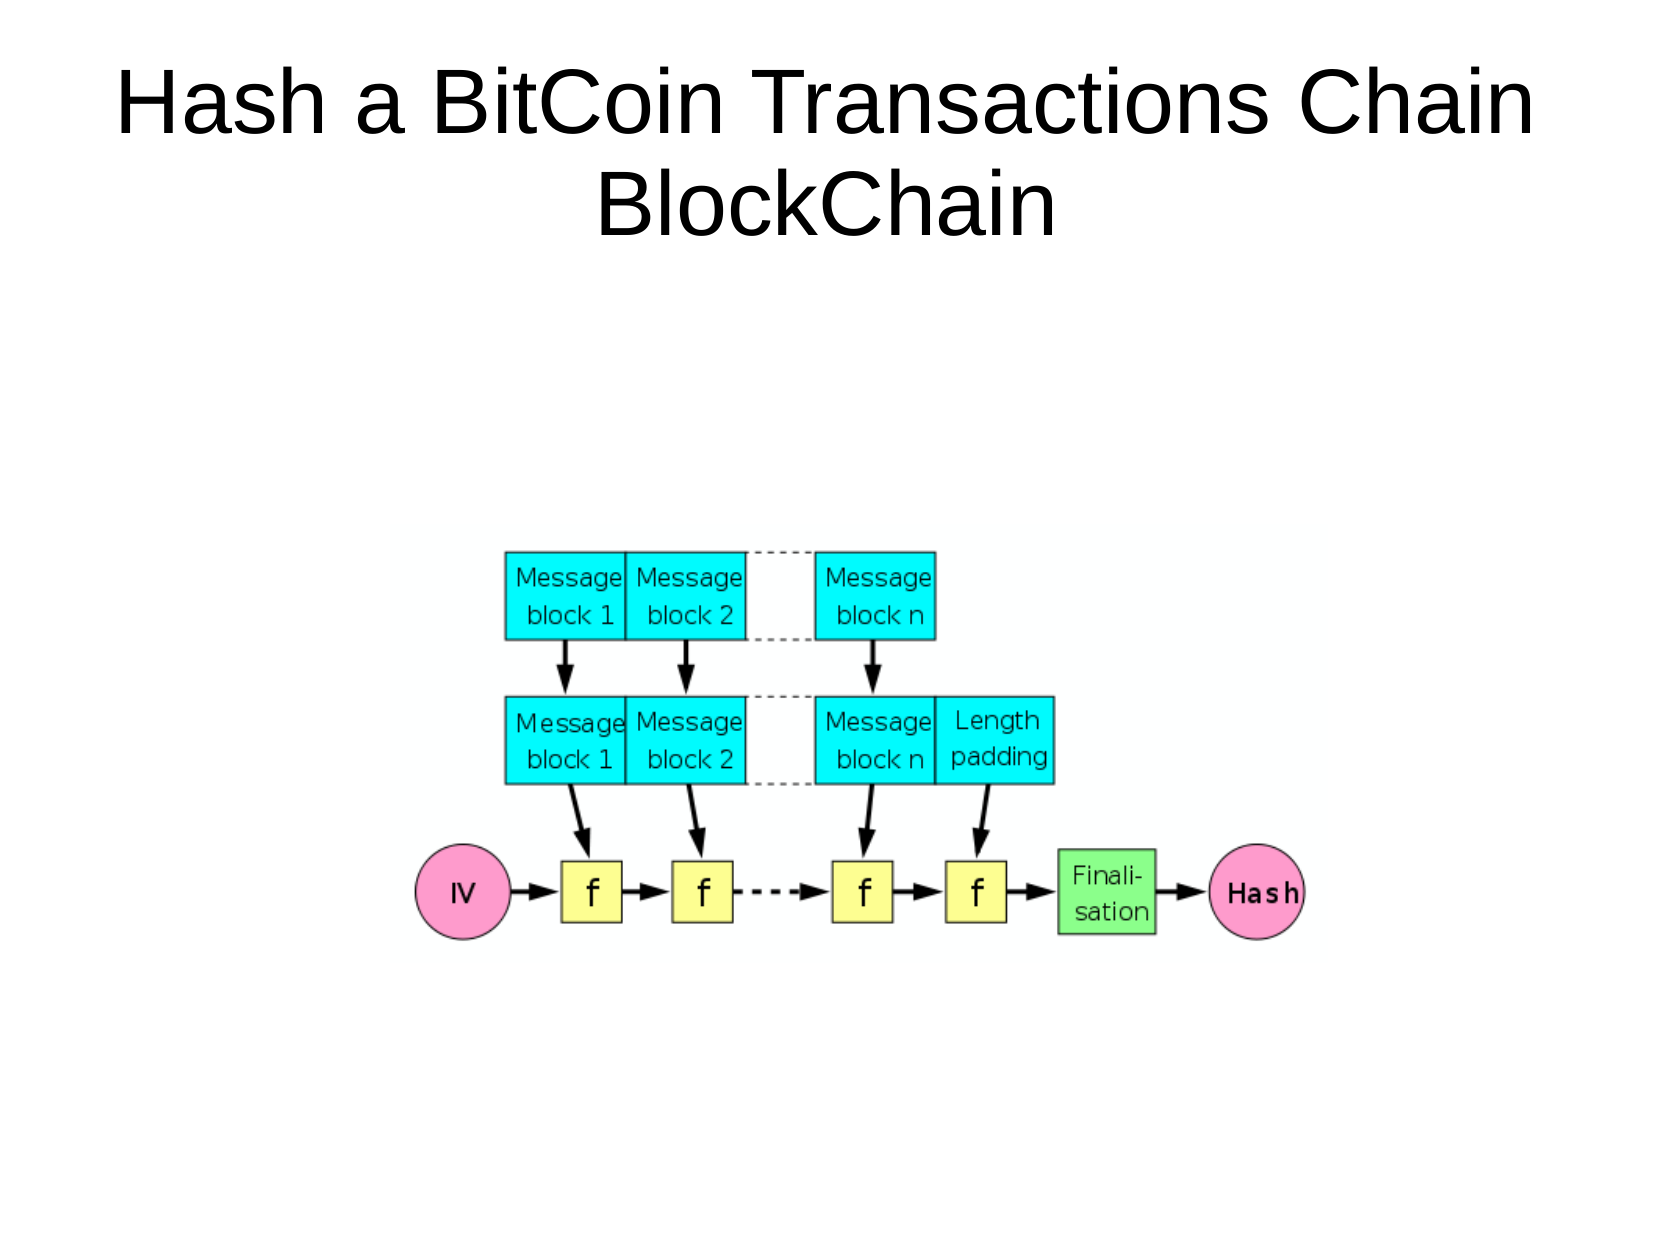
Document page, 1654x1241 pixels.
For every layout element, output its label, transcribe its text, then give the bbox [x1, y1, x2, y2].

title Hash a BitCoin Transactions Chain BlockChain [82, 49, 1571, 257]
picture [390, 524, 1328, 963]
